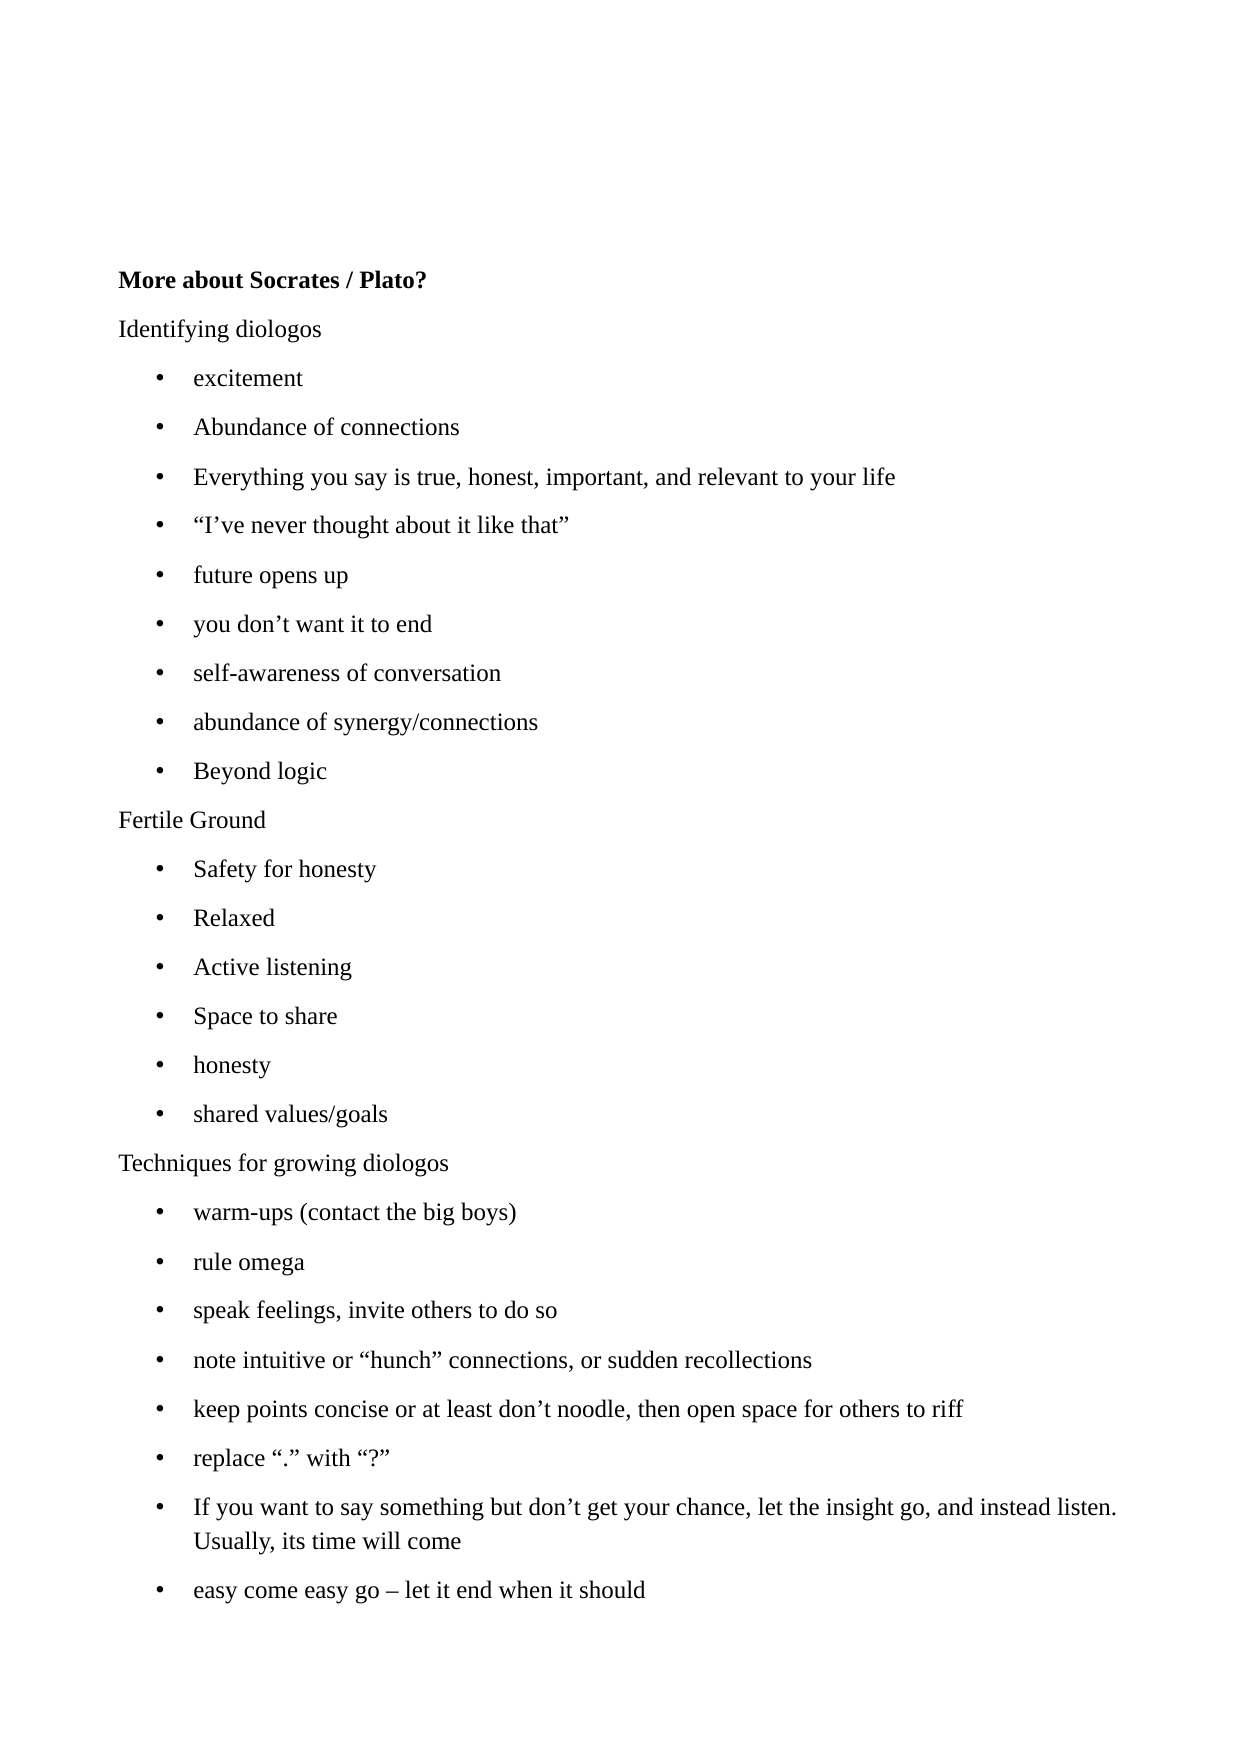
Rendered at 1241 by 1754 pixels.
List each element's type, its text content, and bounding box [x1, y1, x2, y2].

list Relaxed [156, 903, 1122, 932]
list keep points concise or at least don’t noodle, then open space for others to riff [156, 1394, 1122, 1422]
list Space to share [156, 1001, 1122, 1030]
list shared values/goals [156, 1099, 1122, 1128]
list Everything you say is true, honest, important, and relevant to your life [156, 462, 1122, 490]
list abundance of synergy/connections [156, 707, 1122, 736]
list Abundance of connections [156, 412, 1122, 441]
list If you want to say something but don’t get your chance, let the insight go, and instead listen. Usually, its time will come [156, 1492, 1122, 1555]
list rule omega [156, 1247, 1122, 1275]
list Active listening [156, 952, 1122, 981]
list you don’t want it to end [156, 609, 1122, 637]
list warm-ups (contact the big boys) [156, 1197, 1122, 1226]
list replace “.” with “?” [156, 1443, 1122, 1472]
text More about Socrates / Plato? [118, 265, 1122, 294]
text Identifying diologos [118, 314, 1122, 343]
list Beyond logic [156, 756, 1122, 785]
list self-awareness of conversation [156, 658, 1122, 687]
list future opens up [156, 560, 1122, 588]
list Safety for honesty [156, 854, 1122, 883]
text Fertile Ground [118, 805, 1122, 834]
list honesty [156, 1050, 1122, 1079]
list speak feelings, invite others to do so [156, 1296, 1122, 1324]
list “I’ve never thought about it like that” [156, 511, 1122, 539]
text Techniques for growing diologos [118, 1148, 1122, 1177]
list excitement [156, 363, 1122, 392]
list note intuitive or “hunch” connections, or sudden recollections [156, 1345, 1122, 1373]
list easy come easy go – let it end when it should [156, 1575, 1122, 1604]
